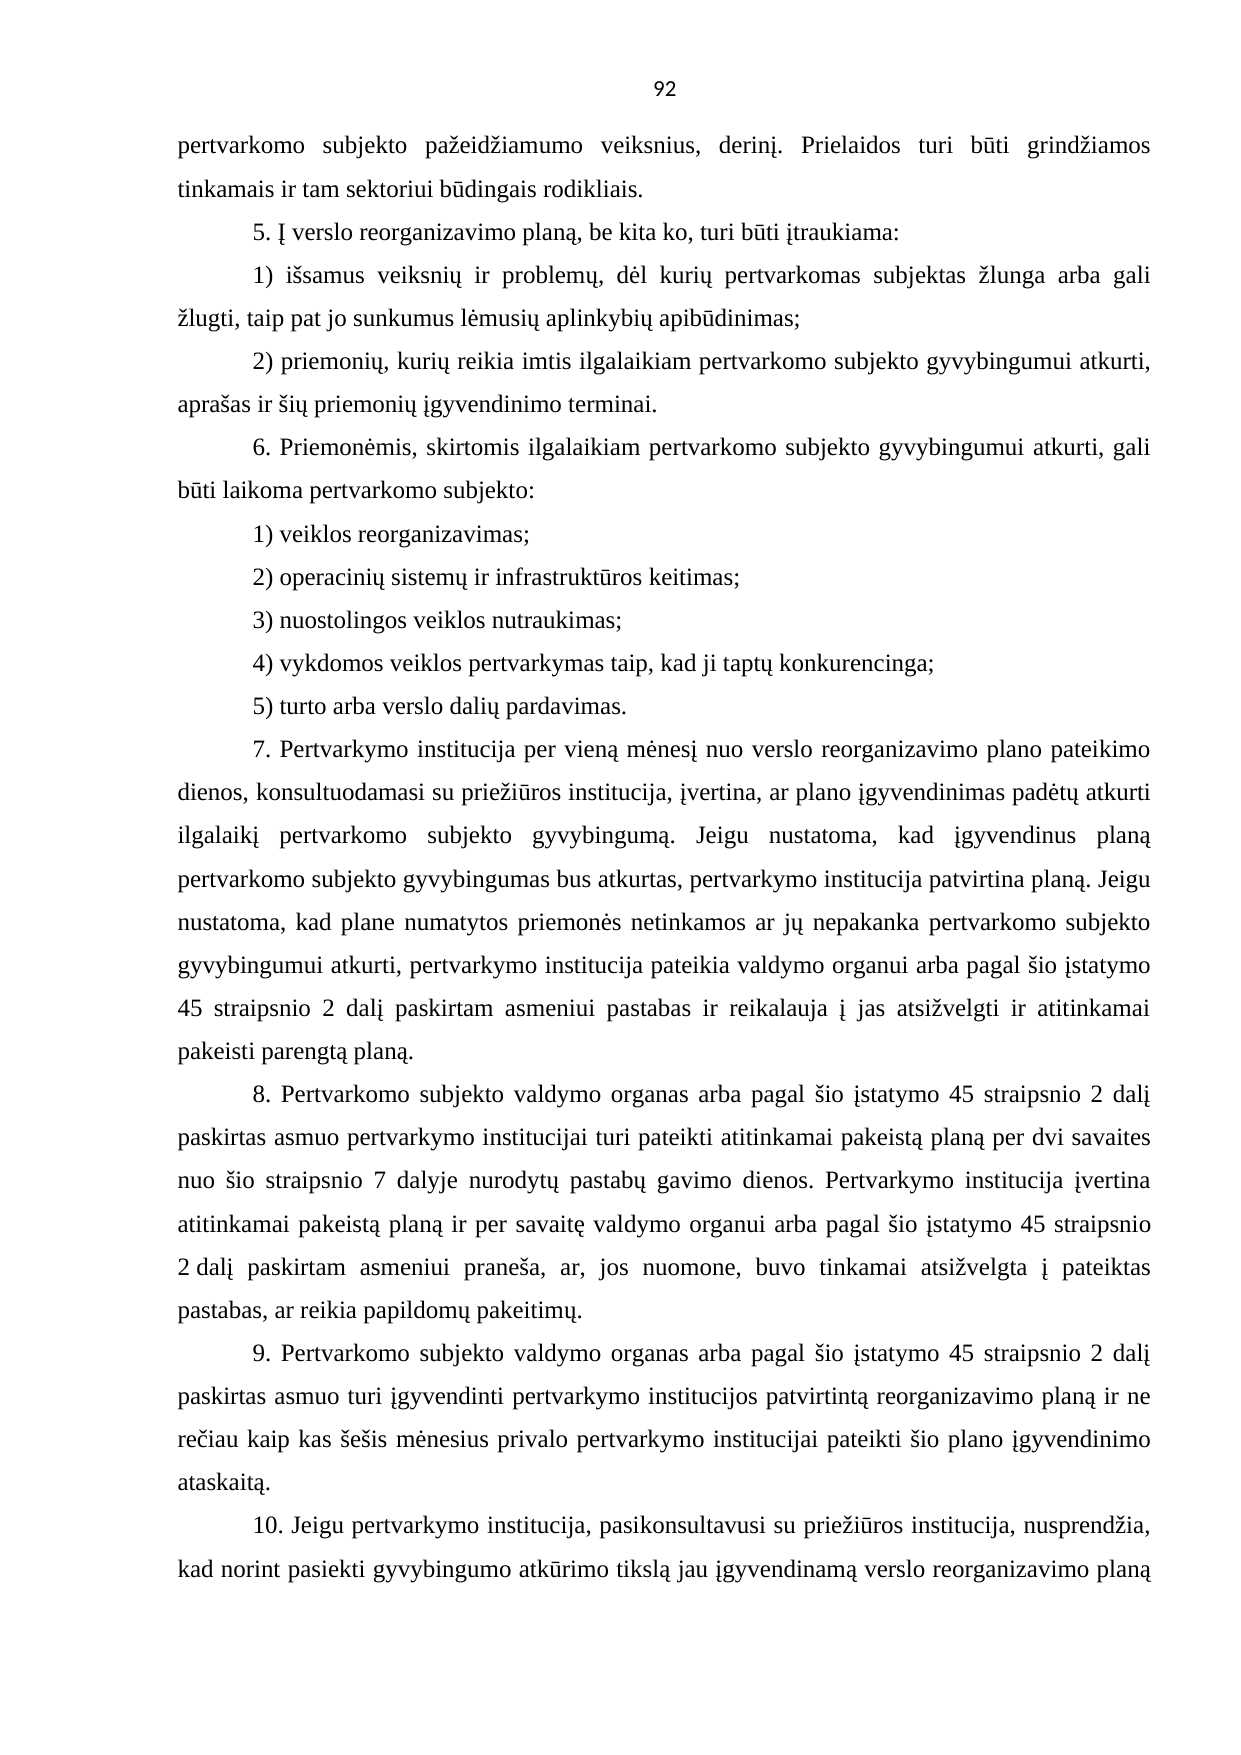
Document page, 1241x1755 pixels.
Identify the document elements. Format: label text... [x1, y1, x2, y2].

text 4) vykdomos veiklos pertvarkymas taip, kad ji taptų konkurencinga; [177, 648, 1152, 677]
text 9. Pertvarkomo subjekto valdymo organas arba pagal šio įstatymo 45 straipsnio 2 dalį paskirtas asmuo turi įgyvendinti pertvarkymo institucijos patvirtintą reorganizavimo planą ir ne rečiau kaip kas šešis mėnesius privalo pertvarkymo institucijai pateikti šio plano įgyvendinimo ataskaitą. [177, 1338, 1152, 1496]
text 3) nuostolingos veiklos nutraukimas; [177, 605, 1152, 634]
text 7. Pertvarkymo institucija per vieną mėnesį nuo verslo reorganizavimo plano pateikimo dienos, konsultuodamasi su priežiūros institucija, įvertina, ar plano įgyvendinimas padėtų atkurti ilgalaikį pertvarkomo subjekto gyvybingumą. Jeigu nustatoma, kad įgyvendinus planą pertvarkomo subjekto gyvybingumas bus atkurtas, pertvarkymo institucija patvirtina planą. Jeigu nustatoma, kad plane numatytos priemonės netinkamos ar jų nepakanka pertvarkomo subjekto gyvybingumui atkurti, pertvarkymo institucija pateikia valdymo organui arba pagal šio įstatymo 45 straipsnio 2 dalį paskirtam asmeniui pastabas ir reikalauja į jas atsižvelgti ir atitinkamai pakeisti parengtą planą. [177, 734, 1152, 1065]
text 5) turto arba verslo dalių pardavimas. [177, 691, 1152, 720]
text 8. Pertvarkomo subjekto valdymo organas arba pagal šio įstatymo 45 straipsnio 2 dalį paskirtas asmuo pertvarkymo institucijai turi pateikti atitinkamai pakeistą planą per dvi savaites nuo šio straipsnio 7 dalyje nurodytų pastabų gavimo dienos. Pertvarkymo institucija įvertina atitinkamai pakeistą planą ir per savaitę valdymo organui arba pagal šio įstatymo 45 straipsnio 2 dalį paskirtam asmeniui praneša, ar, jos nuomone, buvo tinkamai atsižvelgta į pateiktas pastabas, ar reikia papildomų pakeitimų. [177, 1079, 1152, 1324]
text 1) išsamus veiksnių ir problemų, dėl kurių pertvarkomas subjektas žlunga arba gali žlugti, taip pat jo sunkumus lėmusių aplinkybių apibūdinimas; [177, 260, 1152, 332]
text 10. Jeigu pertvarkymo institucija, pasikonsultavusi su priežiūros institucija, nusprendžia, kad norint pasiekti gyvybingumo atkūrimo tikslą jau įgyvendinamą verslo reorganizavimo planą [177, 1511, 1152, 1582]
text 2) priemonių, kurių reikia imtis ilgalaikiam pertvarkomo subjekto gyvybingumui atkurti, aprašas ir šių priemonių įgyvendinimo terminai. [177, 346, 1152, 418]
text 5. Į verslo reorganizavimo planą, be kita ko, turi būti įtraukiama: [177, 217, 1152, 246]
text 6. Priemonėmis, skirtomis ilgalaikiam pertvarkomo subjekto gyvybingumui atkurti, gali būti laikoma pertvarkomo subjekto: [177, 432, 1152, 504]
text 2) operacinių sistemų ir infrastruktūros keitimas; [177, 562, 1152, 591]
text pertvarkomo subjekto pažeidžiamumo veiksnius, derinį. Prielaidos turi būti grindžiamos tinkamais ir tam sektoriui būdingais rodikliais. [177, 131, 1152, 202]
text 1) veiklos reorganizavimas; [177, 519, 1152, 547]
